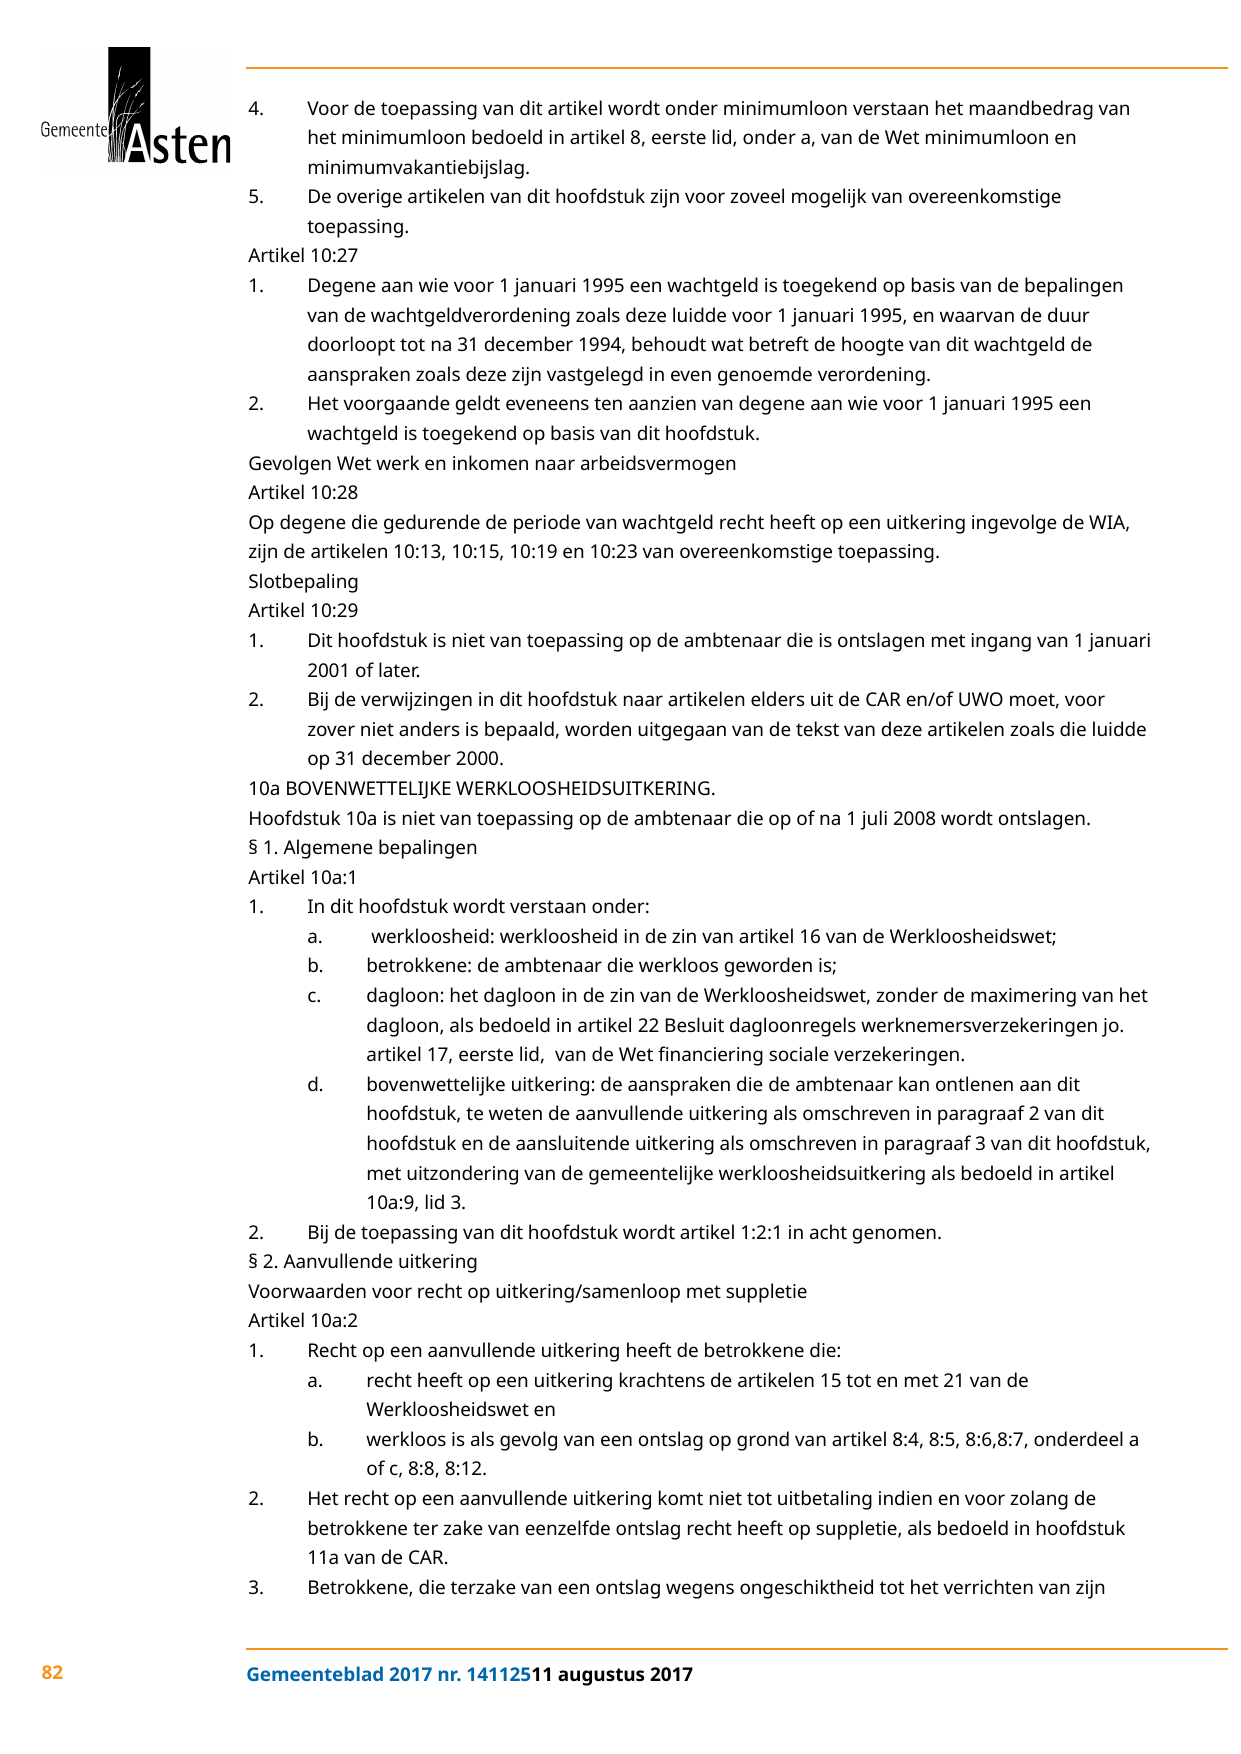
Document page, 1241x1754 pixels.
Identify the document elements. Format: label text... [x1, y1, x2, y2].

text Artikel 10a:1 [248, 864, 1152, 890]
text Hoofdstuk 10a is niet van toepassing op de ambtenaar die op of na 1 juli 2008 wordt ontslagen. [248, 805, 1152, 831]
text Artikel 10a:2 [248, 1308, 1152, 1333]
list werkloos is als gevolg van een ontslag op grond van artikel 8:4, 8:5, 8:6,8:7, onderdeel a of c, 8:8, 8:12. [307, 1426, 1152, 1481]
list De overige artikelen van dit hoofdstuk zijn voor zoveel mogelijk van overeenkomstige toepassing. [248, 183, 1152, 239]
list Bij de toepassing van dit hoofdstuk wordt artikel 1:2:1 in acht genomen. [248, 1219, 1152, 1245]
text 10a BOVENWETTELIJKE WERKLOOSHEIDSUITKERING. [248, 775, 1152, 801]
text Artikel 10:28 [248, 479, 1152, 505]
text Gevolgen Wet werk en inkomen naar arbeidsvermogen [248, 450, 1152, 476]
text § 1. Algemene bepalingen [248, 834, 1152, 860]
list Voor de toepassing van dit artikel wordt onder minimumloon verstaan het maandbedrag van het minimumloon bedoeld in artikel 8, eerste lid, onder a, van de Wet minimumloon en minimumvakantiebijslag. [248, 95, 1152, 180]
list Het recht op een aanvullende uitkering komt niet tot uitbetaling indien en voor zolang de betrokkene ter zake van eenzelfde ontslag recht heeft op suppletie, als bedoeld in hoofdstuk 11a van de CAR. [248, 1485, 1152, 1570]
picture [41, 47, 231, 172]
list Bij de verwijzingen in dit hoofdstuk naar artikelen elders uit de CAR en/of UWO moet, voor zover niet anders is bepaald, worden uitgegaan van de tekst van deze artikelen zoals die luidde op 31 december 2000. [248, 686, 1152, 771]
text Slotbepaling [248, 568, 1152, 594]
list Degene aan wie voor 1 januari 1995 een wachtgeld is toegekend op basis van de bepalingen van de wachtgeldverordening zoals deze luidde voor 1 januari 1995, en waarvan de duur doorloopt tot na 31 december 1994, behoudt wat betreft de hoogte van dit wachtgeld de aanspraken zoals deze zijn vastgelegd in even genoemde verordening. [248, 272, 1152, 387]
list In dit hoofdstuk wordt verstaan onder: [248, 893, 1152, 919]
text Voorwaarden voor recht op uitkering/samenloop met suppletie [248, 1278, 1152, 1304]
list betrokkene: de ambtenaar die werkloos geworden is; [307, 953, 1152, 978]
list dagloon: het dagloon in de zin van de Werkloosheidswet, zonder de maximering van het dagloon, als bedoeld in artikel 22 Besluit dagloonregels werknemersverzekeringen jo. artikel 17, eerste lid, van de Wet financiering sociale verzekeringen. [307, 982, 1152, 1067]
list werkloosheid: werkloosheid in de zin van artikel 16 van de Werkloosheidswet; [307, 923, 1152, 949]
text Op degene die gedurende de periode van wachtgeld recht heeft op een uitkering ingevolge de WIA, zijn de artikelen 10:13, 10:15, 10:19 en 10:23 van overeenkomstige toepassing. [248, 509, 1152, 564]
text § 2. Aanvullende uitkering [248, 1248, 1152, 1274]
list Dit hoofdstuk is niet van toepassing op de ambtenaar die is ontslagen met ingang van 1 januari 2001 of later. [248, 627, 1152, 683]
list Het voorgaande geldt eveneens ten aanzien van degene aan wie voor 1 januari 1995 een wachtgeld is toegekend op basis van dit hoofdstuk. [248, 391, 1152, 446]
list recht heeft op een uitkering krachtens de artikelen 15 tot en met 21 van de Werkloosheidswet en [307, 1367, 1152, 1422]
text Artikel 10:29 [248, 598, 1152, 623]
list Recht op een aanvullende uitkering heeft de betrokkene die: [248, 1337, 1152, 1363]
list Betrokkene, die terzake van een ontslag wegens ongeschiktheid tot het verrichten van zijn [248, 1574, 1152, 1600]
text Artikel 10:27 [248, 243, 1152, 268]
list bovenwettelijke uitkering: de aanspraken die de ambtenaar kan ontlenen aan dit hoofdstuk, te weten de aanvullende uitkering als omschreven in paragraaf 2 van dit hoofdstuk en de aansluitende uitkering als omschreven in paragraaf 3 van dit hoofdstuk, met uitzondering van de gemeentelijke werkloosheidsuitkering als bedoeld in artikel 10a:9, lid 3. [307, 1071, 1152, 1215]
